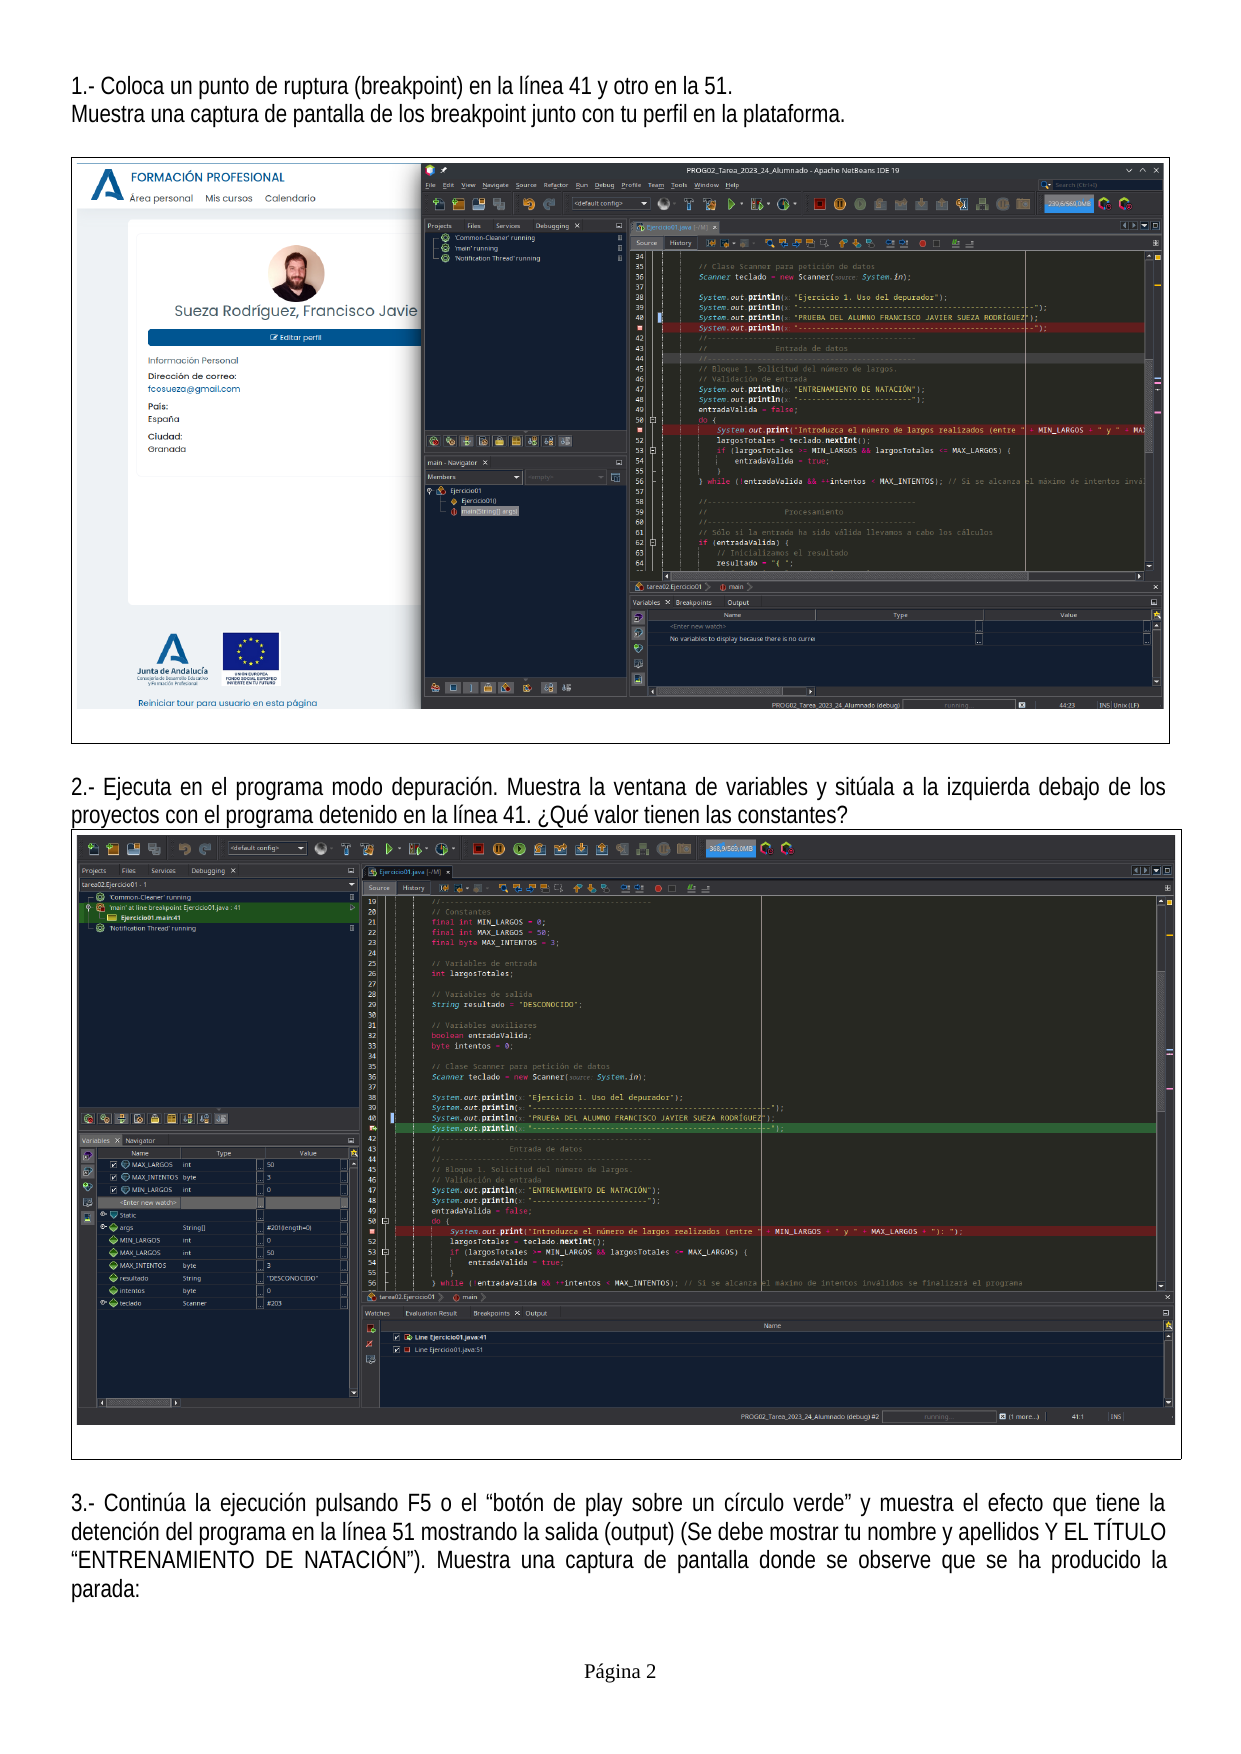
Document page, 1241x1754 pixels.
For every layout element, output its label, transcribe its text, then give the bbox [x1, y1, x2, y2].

picture [76, 835, 1176, 1425]
text Muestra una captura de pantalla de los breakpoint junto con tu perfil en la plataforma. [71, 99, 1169, 128]
text 2.- Ejecuta en el programa modo depuración. Muestra la ventana de variables y sitúala a la izquierda debajo de los proyectos con el programa detenido en la línea 41. ¿Qué valor tienen las constantes? [71, 772, 1169, 829]
picture [76, 163, 1164, 709]
text 3.- Continúa la ejecución pulsando F5 o el “botón de play sobre un círculo verde” y muestra el efecto que tiene la detención del programa en la línea 51 mostrando la salida (output) (Se debe mostrar tu nombre y apellidos Y EL TÍTULO “ENTRENAMIENTO DE NATACIÓN”). Muestra una captura de pantalla donde se observe que se ha producido la parada: [71, 1488, 1169, 1603]
text 1.- Coloca un punto de ruptura (breakpoint) en la línea 41 y otro en la 51. [71, 71, 1169, 99]
table_header [72, 158, 1169, 743]
table_header [72, 830, 1181, 1459]
